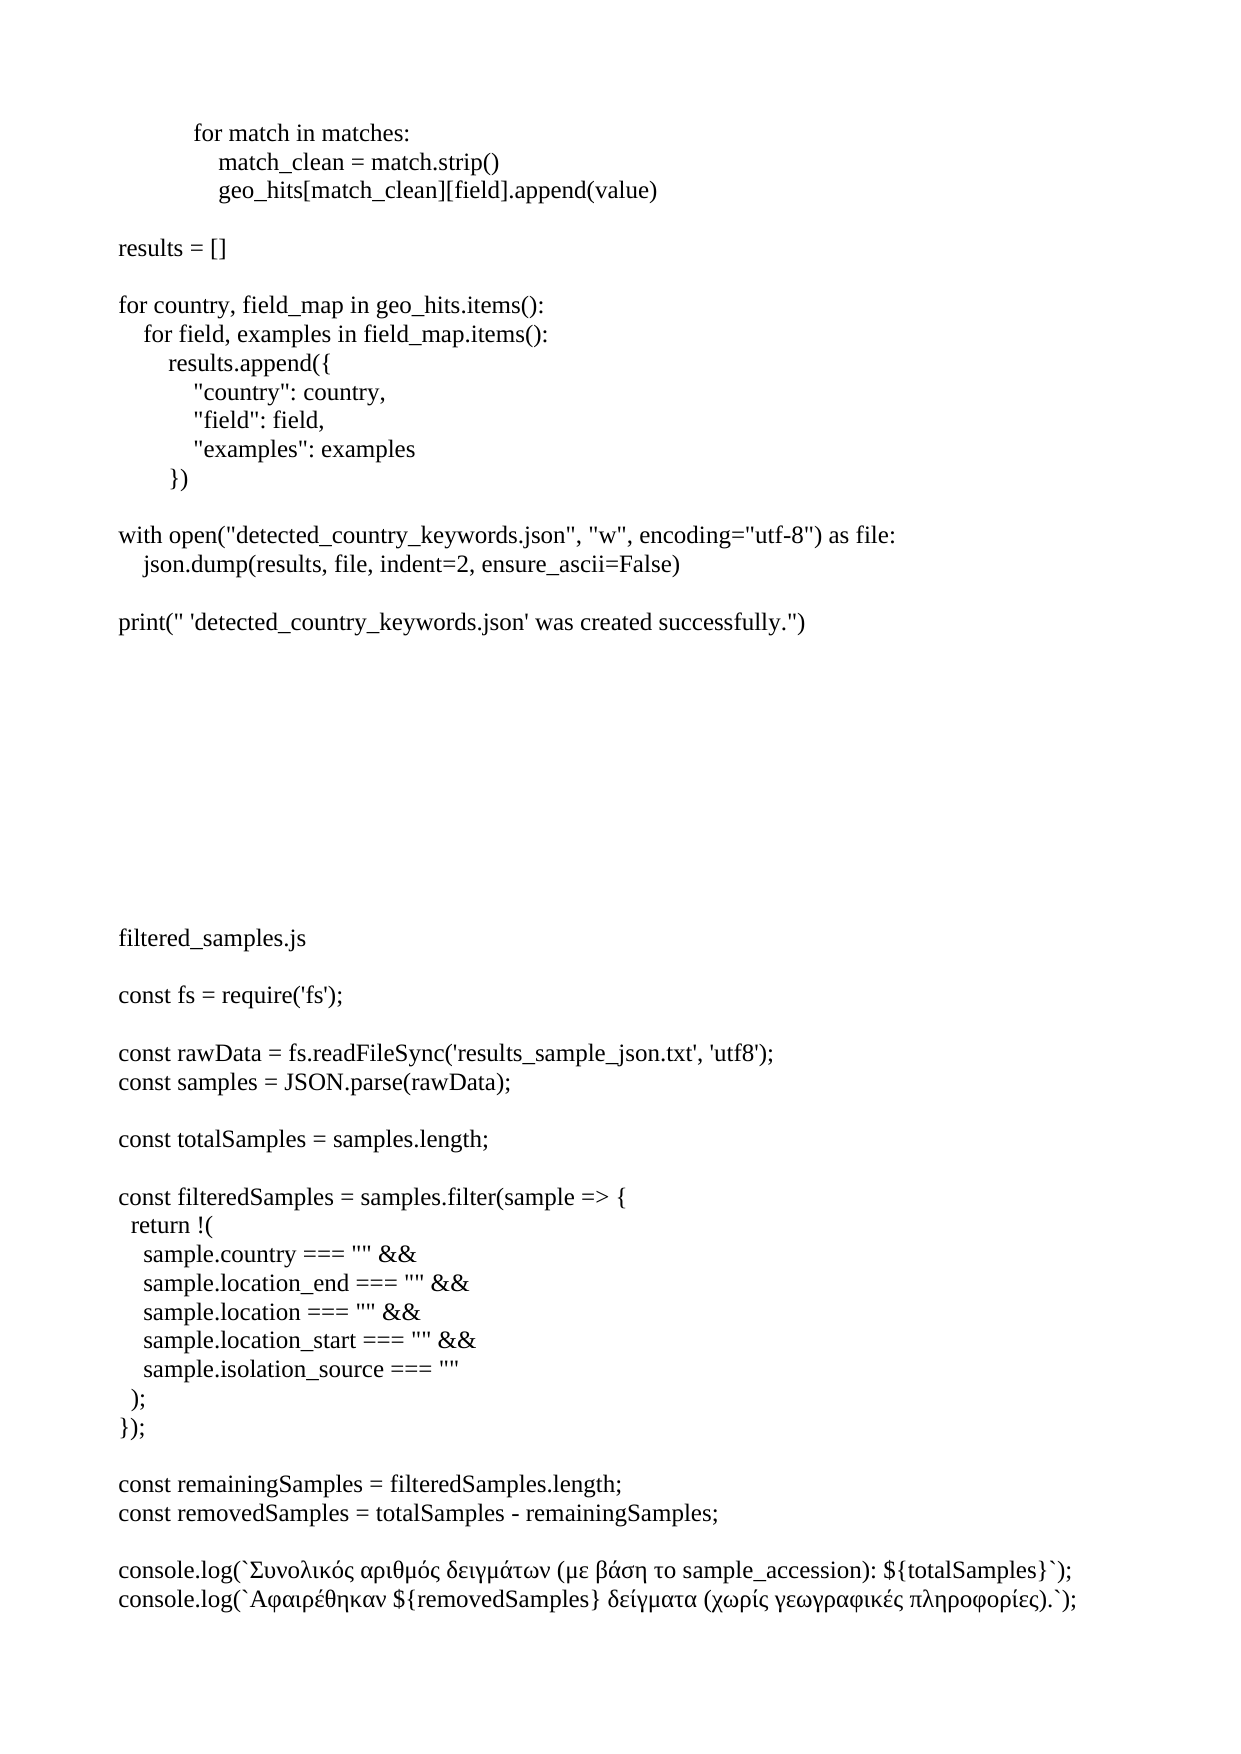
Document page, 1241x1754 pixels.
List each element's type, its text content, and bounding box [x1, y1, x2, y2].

text sample.location_start === "" && [118, 1326, 1122, 1354]
text json.dump(results, file, indent=2, ensure_ascii=False) [118, 549, 1122, 578]
text console.log(`Συνολικός αριθμός δειγμάτων (με βάση το sample_accession): ${totalSamples}`); [118, 1556, 1122, 1584]
text const filteredSamples = samples.filter(sample => { [118, 1182, 1122, 1211]
text const samples = JSON.parse(rawData); [118, 1067, 1122, 1096]
text sample.isolation_source === "" [118, 1354, 1122, 1383]
text const totalSamples = samples.length; [118, 1124, 1122, 1153]
text }); [118, 1412, 1122, 1441]
text filtered_samples.js [118, 923, 1122, 952]
text "country": country, [118, 377, 1122, 406]
text ); [118, 1383, 1122, 1412]
text "field": field, [118, 406, 1122, 434]
text }) [118, 463, 1122, 492]
text const remainingSamples = filteredSamples.length; [118, 1469, 1122, 1498]
text "examples": examples [118, 434, 1122, 463]
text sample.country === "" && [118, 1239, 1122, 1268]
text const removedSamples = totalSamples - remainingSamples; [118, 1498, 1122, 1527]
text const fs = require('fs'); [118, 981, 1122, 1009]
text geo_hits[match_clean][field].append(value) [118, 176, 1122, 204]
text match_clean = match.strip() [118, 147, 1122, 176]
text for field, examples in field_map.items(): [118, 319, 1122, 348]
text sample.location === "" && [118, 1297, 1122, 1326]
text for country, field_map in geo_hits.items(): [118, 291, 1122, 319]
text sample.location_end === "" && [118, 1268, 1122, 1297]
text console.log(`Αφαιρέθηκαν ${removedSamples} δείγματα (χωρίς γεωγραφικές πληροφορίες).`); [118, 1584, 1122, 1613]
text with open("detected_country_keywords.json", "w", encoding="utf-8") as file: [118, 521, 1122, 549]
text print(" 'detected_country_keywords.json' was created successfully.") [118, 607, 1122, 636]
text results.append({ [118, 348, 1122, 377]
text const rawData = fs.readFileSync('results_sample_json.txt', 'utf8'); [118, 1038, 1122, 1067]
text results = [] [118, 233, 1122, 262]
text for match in matches: [118, 118, 1122, 147]
text return !( [118, 1211, 1122, 1239]
